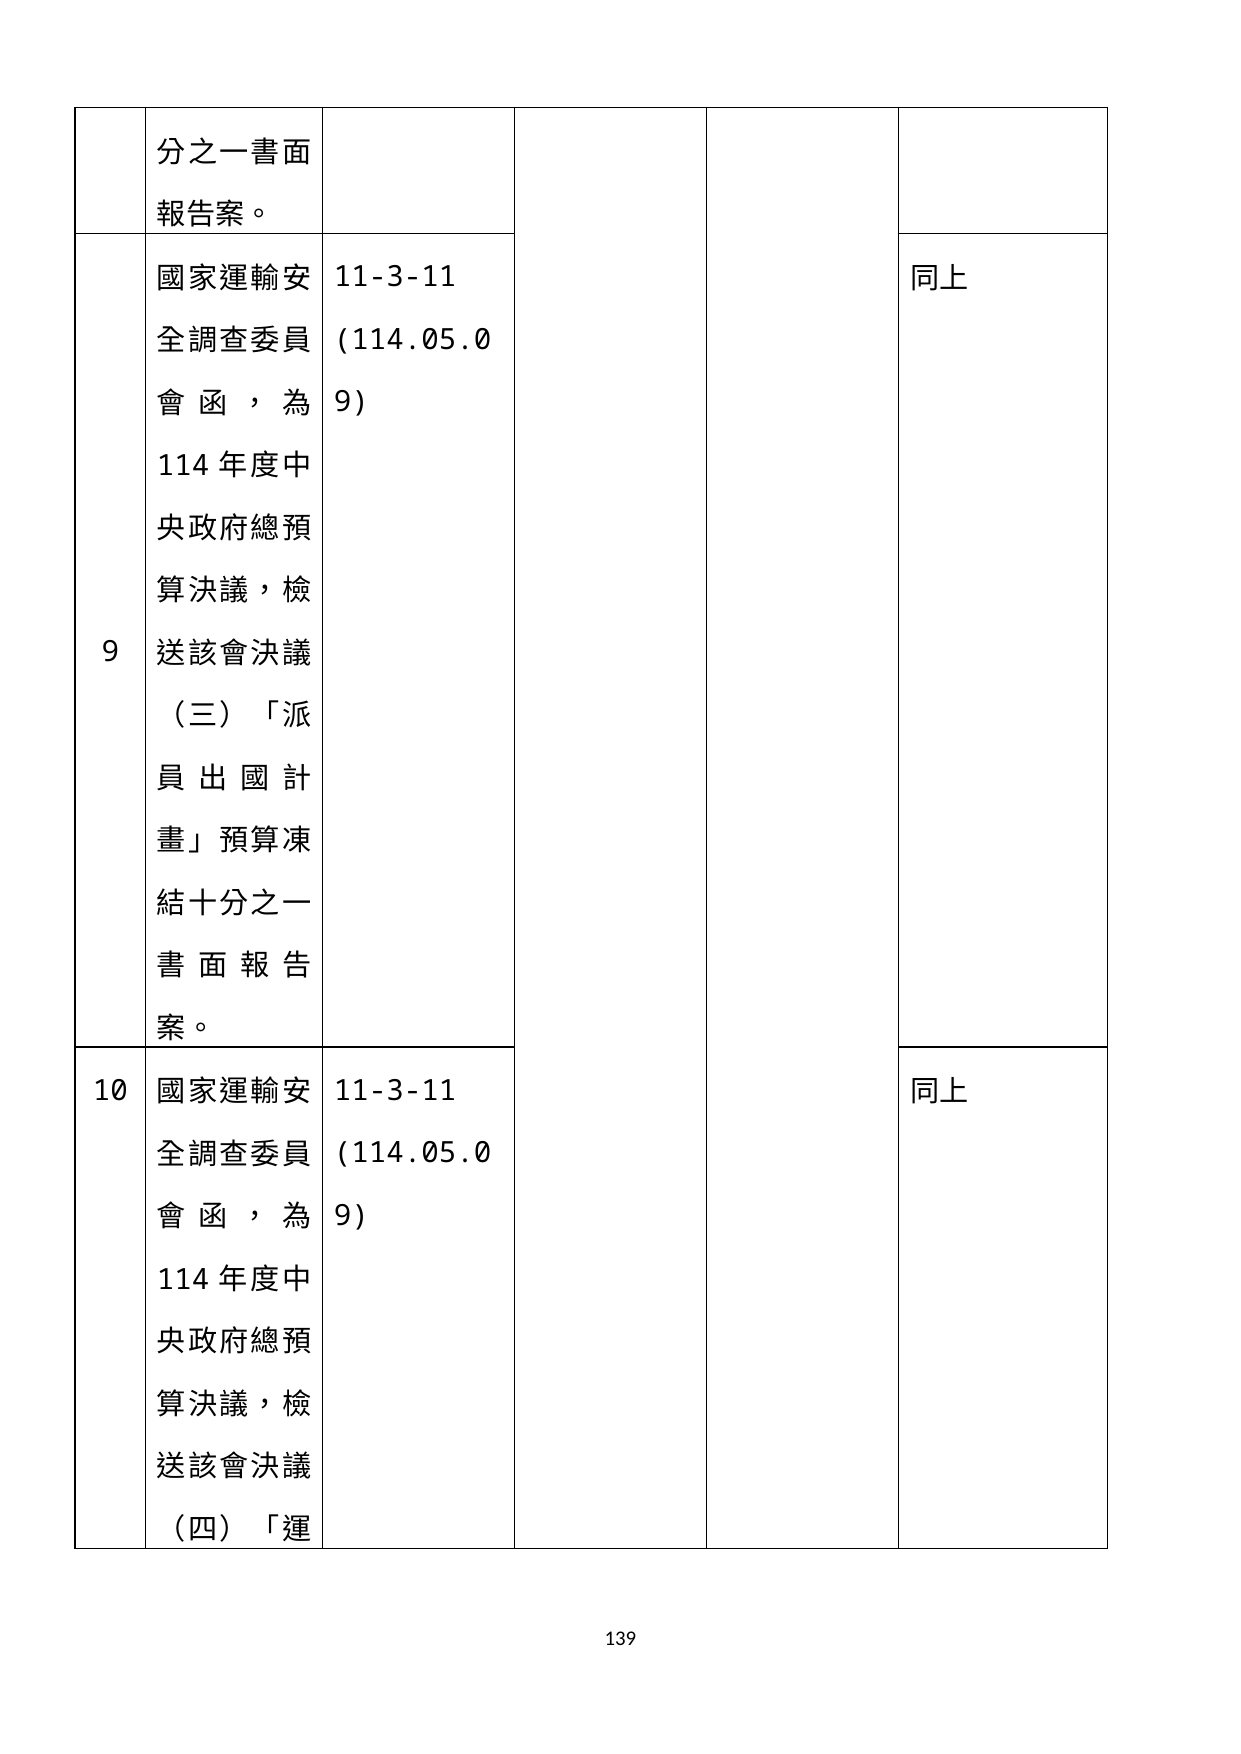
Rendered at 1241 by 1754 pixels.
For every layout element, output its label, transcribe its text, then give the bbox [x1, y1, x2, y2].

table_cell 國家運輸安全調查委員會函，為114年度中央政府總預算決議，檢送該會決議（三）「派員出國計畫」預算凍結十分之一書面報告案。 [146, 234, 322, 1046]
table_cell 分之一書面報告案。 [146, 108, 322, 233]
table_cell 9 [76, 234, 145, 1046]
table_cell 國家運輸安全調查委員會函，為114年度中央政府總預算決議，檢送該會決議（四）「運 [146, 1048, 322, 1547]
table_cell [515, 108, 706, 1547]
table_cell [323, 108, 514, 233]
table_cell [76, 108, 145, 233]
table_cell 11-3-11 (114.05.09) [323, 1048, 514, 1547]
table_cell 同上 [899, 1048, 1107, 1547]
table_cell 10 [76, 1048, 145, 1547]
table_cell 同上 [899, 234, 1107, 1046]
table_cell [899, 108, 1107, 233]
table_cell 11-3-11 (114.05.09) [323, 234, 514, 1046]
table_cell [707, 108, 898, 1547]
